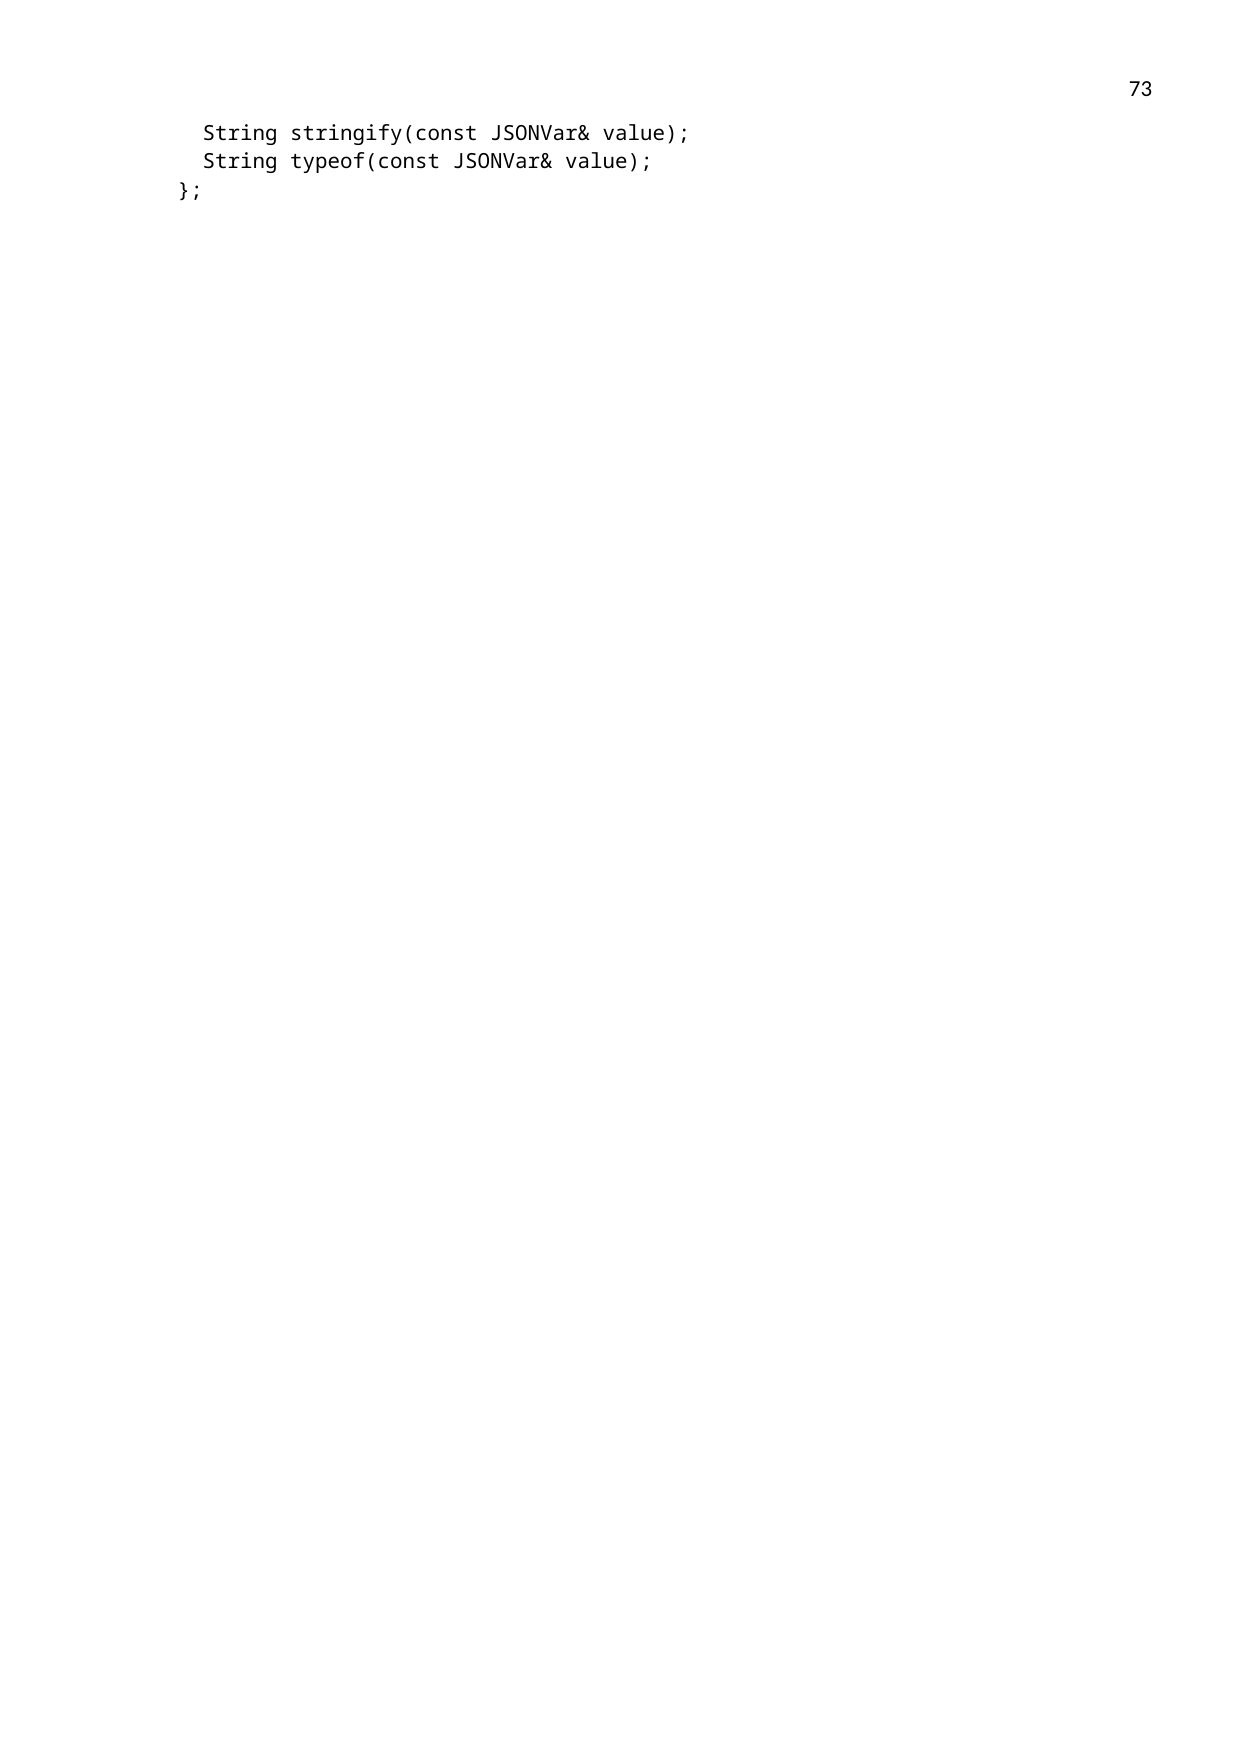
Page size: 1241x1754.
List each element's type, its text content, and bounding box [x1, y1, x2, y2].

text }; [177, 175, 1152, 203]
text String stringify(const JSONVar& value); [177, 118, 1152, 147]
text String typeof(const JSONVar& value); [177, 147, 1152, 175]
